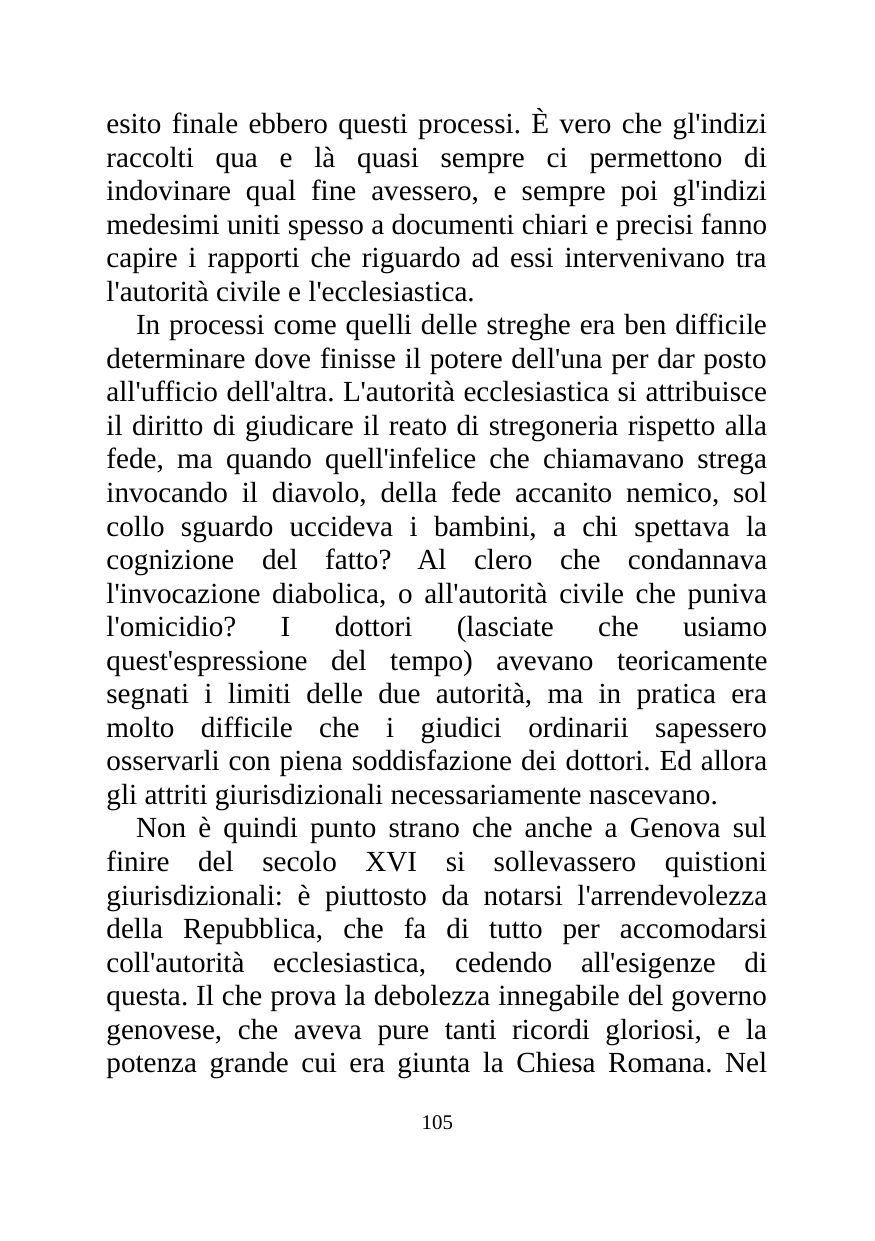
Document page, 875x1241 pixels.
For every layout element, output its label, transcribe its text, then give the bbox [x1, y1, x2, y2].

text In processi come quelli delle streghe era ben difficile determinare dove finisse il potere dell'una per dar posto all'ufficio dell'altra. L'autorità ecclesiastica si attribuisce il diritto di giudicare il reato di stregoneria rispetto alla fede, ma quando quell'infelice che chiamavano strega invocando il diavolo, della fede accanito nemico, sol collo sguardo uccideva i bambini, a chi spettava la cognizione del fatto? Al clero che condannava l'invocazione diabolica, o all'autorità civile che puniva l'omicidio? I dottori (lasciate che usiamo quest'espressione del tempo) avevano teoricamente segnati i limiti delle due autorità, ma in pratica era molto difficile che i giudici ordinarii sapessero osservarli con piena soddisfazione dei dottori. Ed allora gli attriti giurisdizionali necessariamente nascevano. [106, 307, 768, 811]
text esito finale ebbero questi processi. È vero che gl'indizi raccolti qua e là quasi sempre ci permettono di indovinare qual fine avessero, e sempre poi gl'indizi medesimi uniti spesso a documenti chiari e precisi fanno capire i rapporti che riguardo ad essi intervenivano tra l'autorità civile e l'ecclesiastica. [106, 106, 768, 307]
text Non è quindi punto strano che anche a Genova sul finire del secolo XVI si sollevassero quistioni giurisdizionali: è piuttosto da notarsi l'arrendevolezza della Repubblica, che fa di tutto per accomodarsi coll'autorità ecclesiastica, cedendo all'esigenze di questa. Il che prova la debolezza innegabile del governo genovese, che aveva pure tanti ricordi gloriosi, e la potenza grande cui era giunta la Chiesa Romana. Nel [106, 811, 768, 1079]
